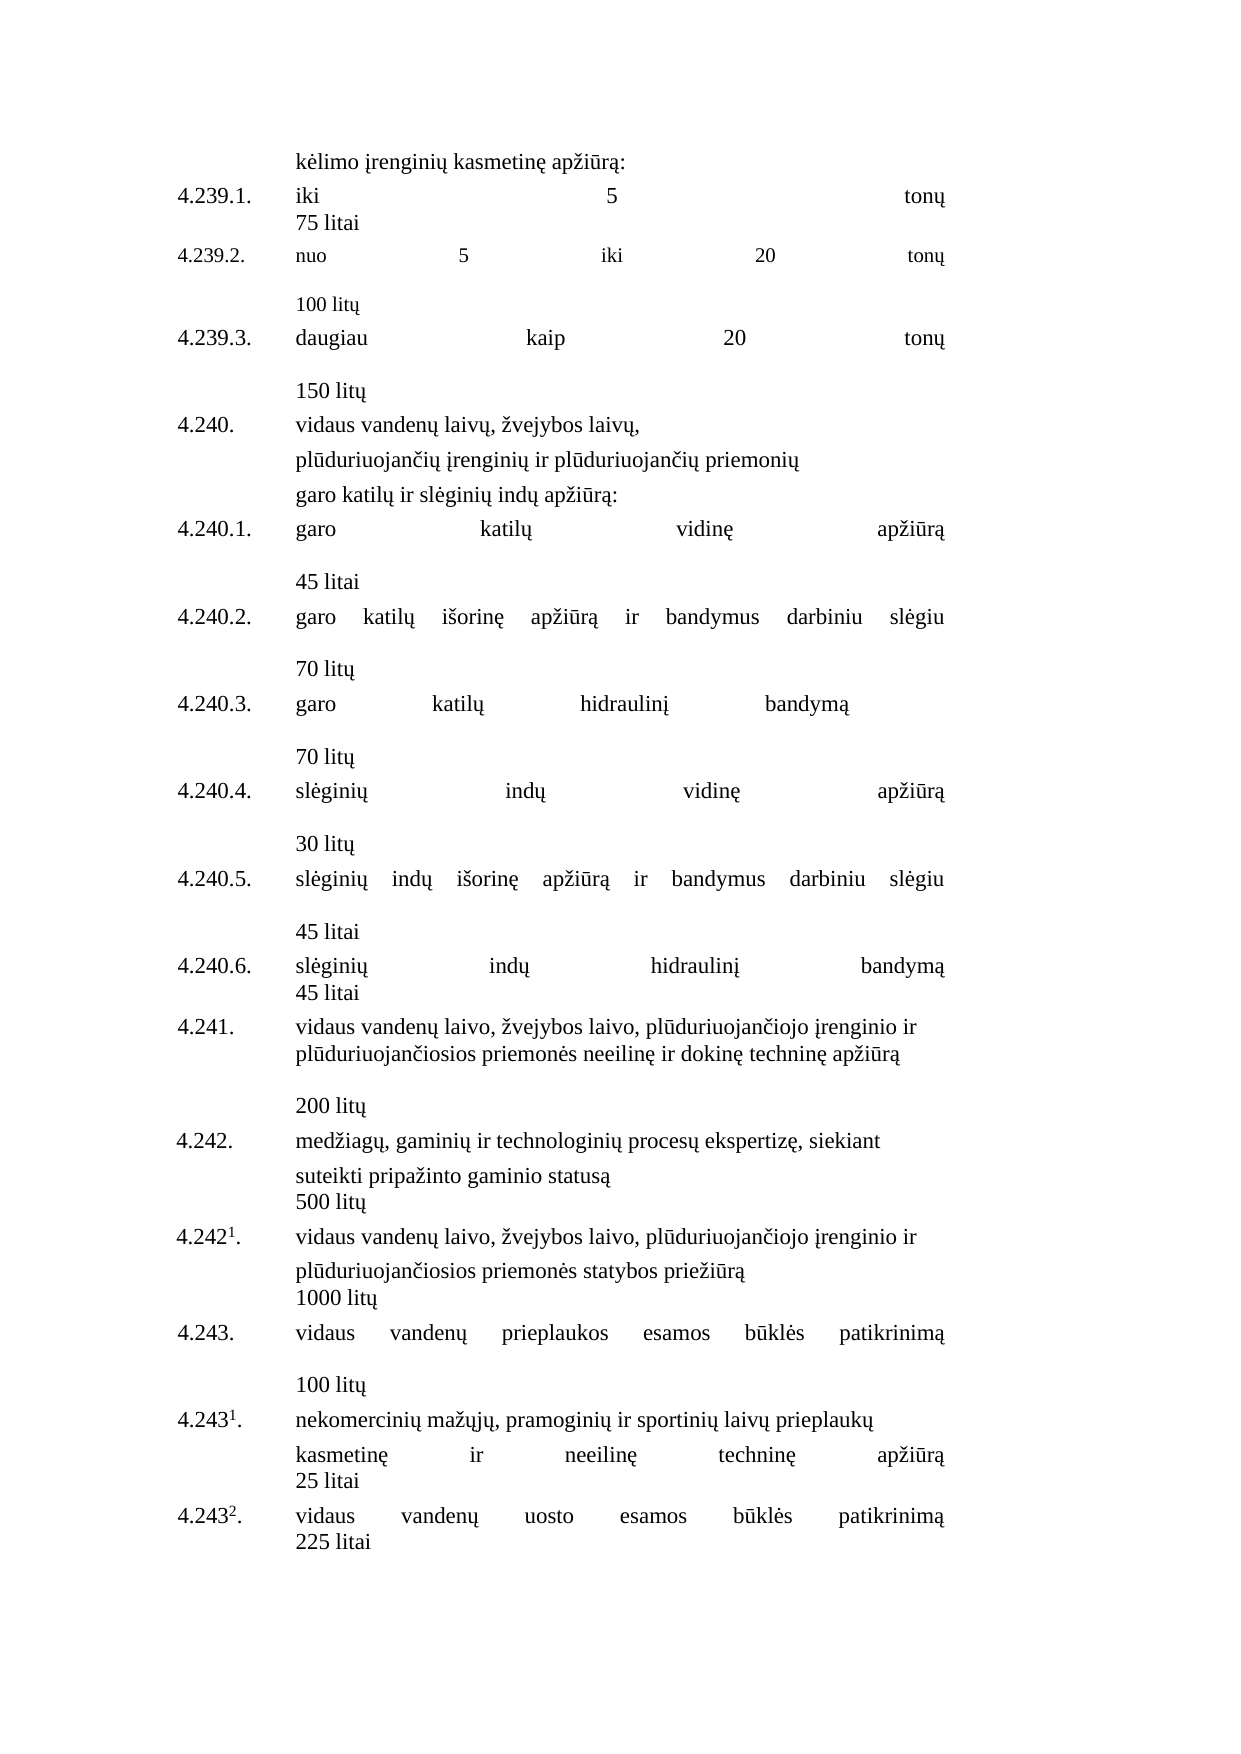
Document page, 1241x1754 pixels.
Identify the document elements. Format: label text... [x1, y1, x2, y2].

text 4.240. vidaus vandenų laivų, žvejybos laivų, [177, 411, 1122, 438]
text 4.242. medžiagų, gaminių ir technologinių procesų ekspertizę, siekiant [176, 1127, 945, 1153]
text 4.240.4. slėginių indų vidinę apžiūrą 30 litų [177, 778, 945, 857]
text 4.239.1. iki 5 tonų 75 litai [177, 182, 945, 235]
text plūduriuojančių įrenginių ir plūduriuojančių priemonių [177, 446, 1122, 472]
text 4.239.2. nuo 5 iki 20 tonų 100 litų [177, 243, 945, 316]
text 4.239.3. daugiau kaip 20 tonų 150 litų [177, 324, 945, 403]
text 4.240.1. garo katilų vidinę apžiūrą 45 litai [177, 515, 945, 594]
text plūduriuojančiosios priemonės statybos priežiūrą 1000 litų [176, 1258, 945, 1310]
text 4.240.5. slėginių indų išorinę apžiūrą ir bandymus darbiniu slėgiu 45 litai [177, 865, 945, 944]
text 4.243. vidaus vandenų prieplaukos esamos būklės patikrinimą 100 litų [177, 1319, 945, 1398]
text 4.2431. nekomercinių mažųjų, pramoginių ir sportinių laivų prieplaukų [177, 1406, 945, 1432]
text 4.240.2. garo katilų išorinę apžiūrą ir bandymus darbiniu slėgiu 70 litų [177, 603, 945, 682]
text 4.2432. vidaus vandenų uosto esamos būklės patikrinimą 225 litai [177, 1502, 945, 1554]
text garo katilų ir slėginių indų apžiūrą: [295, 481, 945, 507]
text 4.241. vidaus vandenų laivo, žvejybos laivo, plūduriuojančiojo įrenginio ir plūduriuojančiosios priemonės neeilinę ir dokinę techninę apžiūrą 200 litų [177, 1013, 945, 1119]
text 4.2421. vidaus vandenų laivo, žvejybos laivo, plūduriuojančiojo įrenginio ir [176, 1223, 945, 1249]
text kėlimo įrenginių kasmetinę apžiūrą: [295, 148, 945, 174]
text suteikti pripažinto gaminio statusą 500 litų [176, 1162, 945, 1214]
text kasmetinę ir neeilinę techninę apžiūrą 25 litai [177, 1441, 945, 1493]
text 4.240.3. garo katilų hidraulinį bandymą 70 litų [177, 690, 945, 769]
text 4.240.6. slėginių indų hidraulinį bandymą 45 litai [177, 952, 945, 1005]
